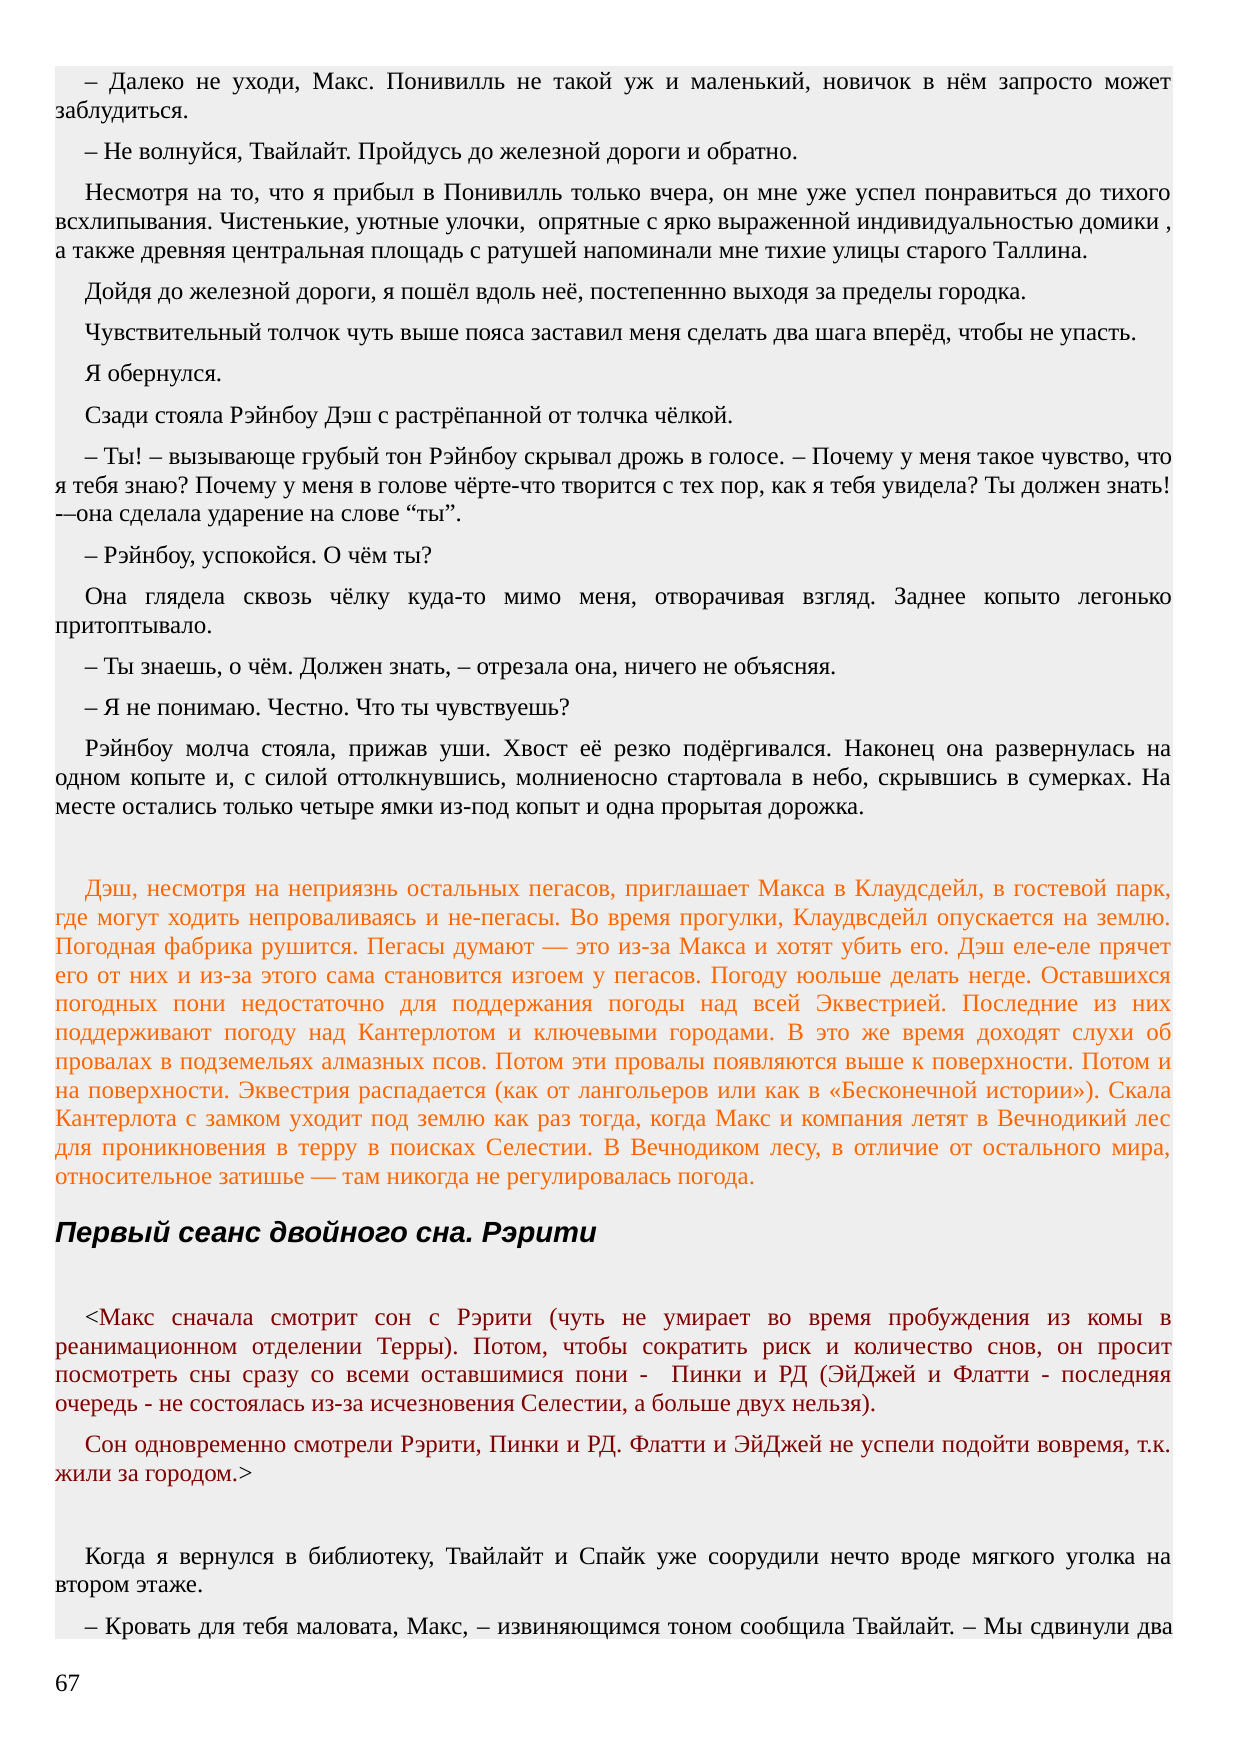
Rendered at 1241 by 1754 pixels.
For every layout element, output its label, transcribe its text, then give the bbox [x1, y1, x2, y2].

text Дойдя до железной дороги, я пошёл вдоль неё, постепеннно выходя за пределы городка. [55, 276, 1173, 305]
text – Рэйнбоу, успокойся. О чём ты? [55, 540, 1173, 568]
text – Ты! – вызывающе грубый тон Рэйнбоу скрывал дрожь в голосе. – Почему у меня такое чувство, что я тебя знаю? Почему у меня в голове чёрте-что творится с тех пор, как я тебя увидела? Ты должен знать! -–она сделала ударение на слове “ты”. [55, 441, 1173, 527]
text Дэш, несмотря на неприязнь остальных пегасов, приглашает Макса в Клаудсдейл, в гостевой парк, где могут ходить непроваливаясь и не-пегасы. Во время прогулки, Клаудвсдейл опускается на землю. Погодная фабрика рушится. Пегасы думают — это из-за Макса и хотят убить его. Дэш еле-еле прячет его от них и из-за этого сама становится изгоем у пегасов. Погоду юольше делать негде. Оставшихся погодных пони недостаточно для поддержания погоды над всей Эквестрией. Последние из них поддерживают погоду над Кантерлотом и ключевыми городами. В это же время доходят слухи об провалах в подземельях алмазных псов. Потом эти провалы появляются выше к поверхности. Потом и на поверхности. Эквестрия распадается (как от лангольеров или как в «Бесконечной истории»). Скала Кантерлота с замком уходит под землю как раз тогда, когда Макс и компания летят в Вечнодикий лес для проникновения в терру в поисках Селестии. В Вечнодиком лесу, в отличие от остального мира, относительное затишье — там никогда не регулировалась погода. [55, 873, 1173, 1190]
text Я обернулся. [55, 358, 1173, 387]
text – Кровать для тебя маловата, Макс, – извиняющимся тоном сообщила Твайлайт. – Мы сдвинули два [55, 1611, 1173, 1639]
text – Я не понимаю. Честно. Что ты чувствуешь? [55, 692, 1173, 721]
subtitle Первый сеанс двойного сна. Рэрити [55, 1215, 1173, 1248]
text <Макс сначала смотрит сон с Рэрити (чуть не умирает во время пробуждения из комы в реанимационном отделении Терры). Потом, чтобы сократить риск и количество снов, он просит посмотреть сны сразу со всеми оставшимися пони - Пинки и РД (ЭйДжей и Флатти - последняя очередь - не состоялась из-за исчезновения Селестии, а больше двух нельзя). [55, 1302, 1173, 1417]
text Несмотря на то, что я прибыл в Понивилль только вчера, он мне уже успел понравиться до тихого всхлипывания. Чистенькие, уютные улочки, опрятные с ярко выраженной индивидуальностью домики , а также древняя центральная площадь с ратушей напоминали мне тихие улицы старого Таллина. [55, 177, 1173, 263]
text Сзади стояла Рэйнбоу Дэш с растрёпанной от толчка чёлкой. [55, 400, 1173, 428]
text Когда я вернулся в библиотеку, Твайлайт и Спайк уже соорудили нечто вроде мягкого уголка на втором этаже. [55, 1541, 1173, 1598]
text Рэйнбоу молча стояла, прижав уши. Хвост её резко подёргивался. Наконец она развернулась на одном копыте и, с силой оттолкнувшись, молниеносно стартовала в небо, скрывшись в сумерках. На месте остались только четыре ямки из-под копыт и одна прорытая дорожка. [55, 733, 1173, 820]
text Чувствительный толчок чуть выше пояса заставил меня сделать два шага вперёд, чтобы не упасть. [55, 317, 1173, 346]
text Сон одновременно смотрели Рэрити, Пинки и РД. Флатти и ЭйДжей не успели подойти вовремя, т.к. жили за городом.> [55, 1429, 1173, 1487]
text – Далеко не уходи, Макс. Понивилль не такой уж и маленький, новичок в нём запросто может заблудиться. [55, 66, 1173, 123]
text – Не волнуйся, Твайлайт. Пройдусь до железной дороги и обратно. [55, 136, 1173, 165]
text – Ты знаешь, о чём. Должен знать, – отрезала она, ничего не объясняя. [55, 651, 1173, 680]
text Она глядела сквозь чёлку куда-то мимо меня, отворачивая взгляд. Заднее копыто легонько притоптывало. [55, 581, 1173, 638]
